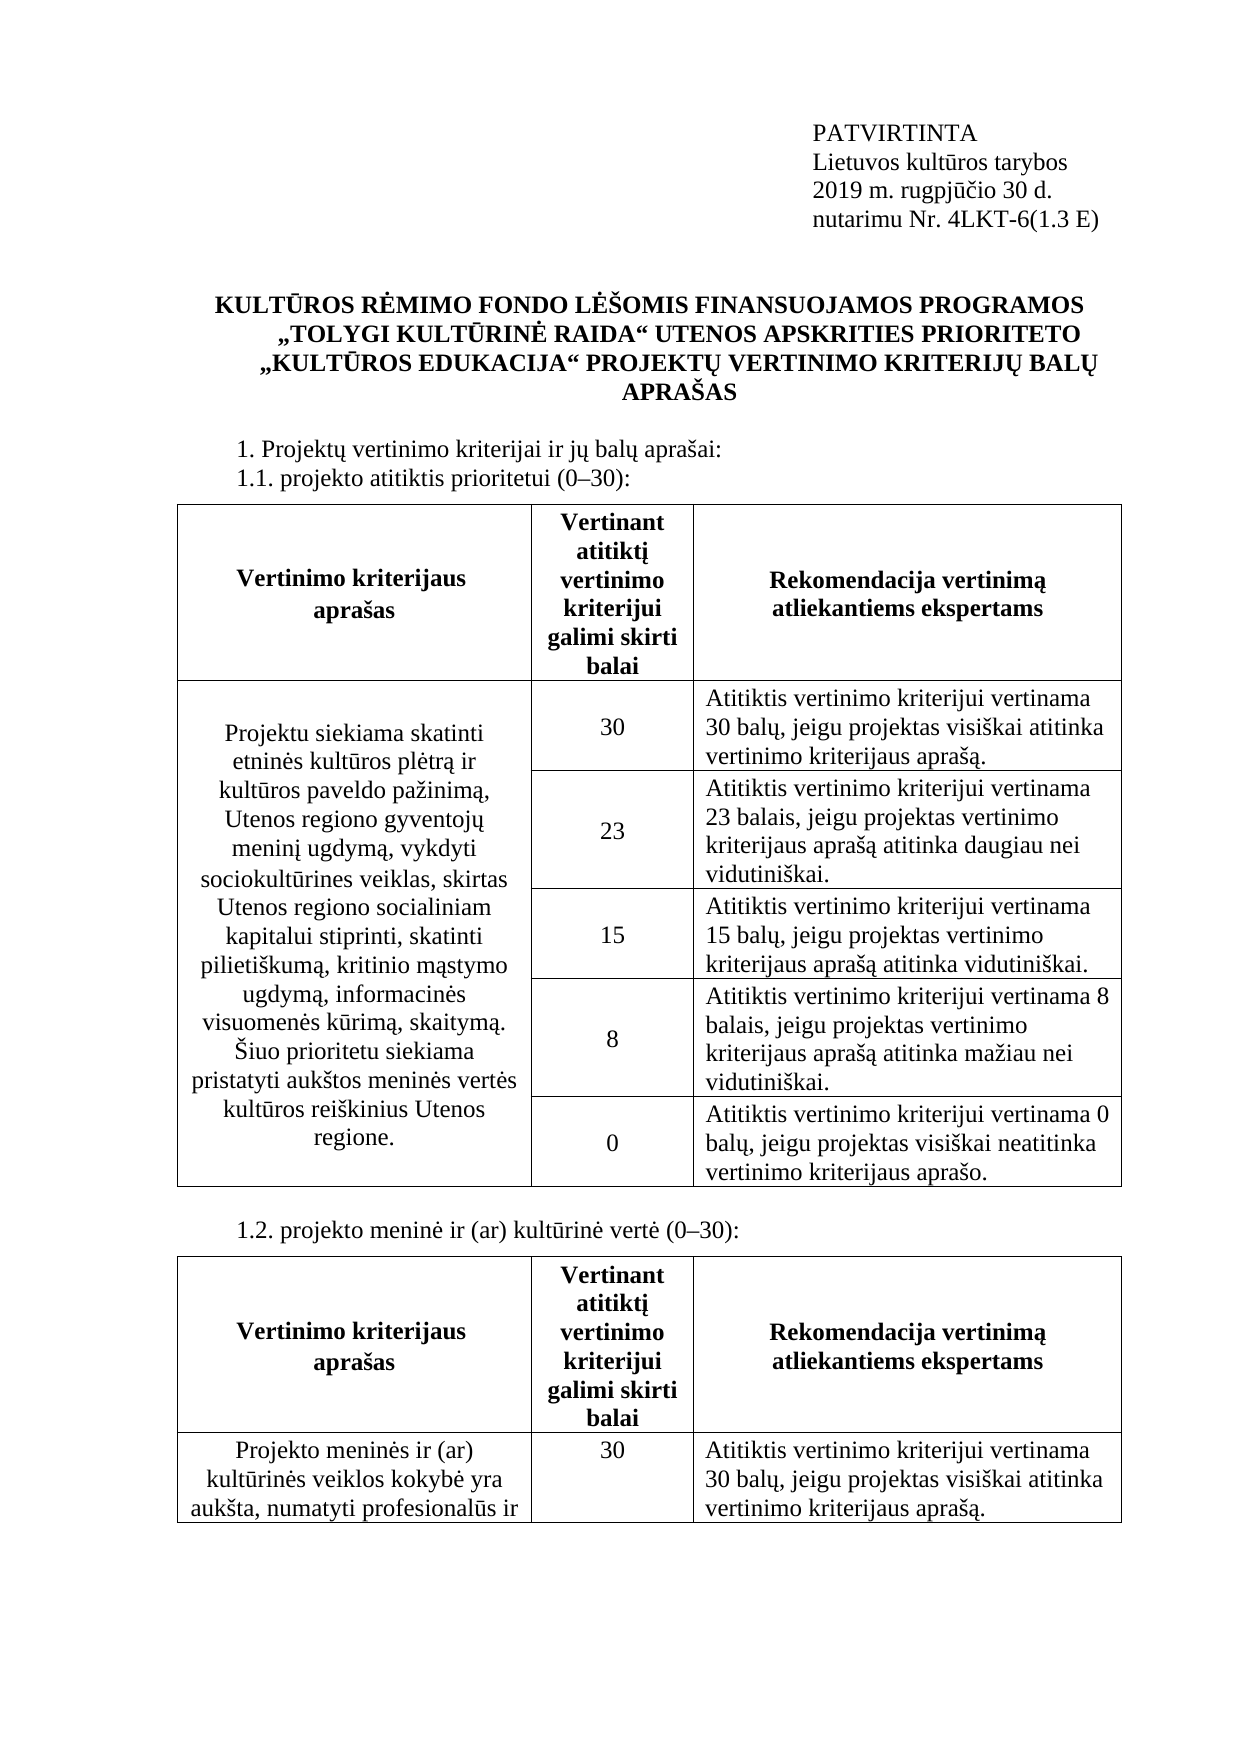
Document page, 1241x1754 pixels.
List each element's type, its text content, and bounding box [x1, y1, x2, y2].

text „TOLYGI KULTŪRINĖ RAIDA“ UTENOS APSKRITIES PRIORITETO „KULTŪROS EDUKACIJA“ PROJEKTŲ VERTINIMO KRITERIJŲ BALŲ APRAŠAS [236, 319, 1122, 406]
text KULTŪROS RĖMIMO FONDO LĖŠOMIS FINANSUOJAMOS PROGRAMOS [177, 291, 1122, 319]
text 1. Projektų vertinimo kriterijai ir jų balų aprašai: [177, 434, 1122, 463]
text 2019 m. rugpjūčio 30 d. [812, 176, 1122, 204]
table_cell Atitiktis vertinimo kriterijui vertinama 8 balais, jeigu projektas vertinimo kriterijaus aprašą atitinka mažiau nei vidutiniškai. [694, 979, 1121, 1096]
table_cell Atitiktis vertinimo kriterijui vertinama 0 balų, jeigu projektas visiškai neatitinka vertinimo kriterijaus aprašo. [694, 1097, 1121, 1186]
table_cell Atitiktis vertinimo kriterijui vertinama 30 balų, jeigu projektas visiškai atitinka vertinimo kriterijaus aprašą. [694, 681, 1121, 769]
table_cell 8 [532, 979, 693, 1096]
table_header Rekomendacija vertinimą atliekantiems ekspertams [694, 505, 1121, 680]
text nutarimu Nr. 4LKT-6(1.3 E) [812, 204, 1122, 233]
table_cell Atitiktis vertinimo kriterijui vertinama 15 balų, jeigu projektas vertinimo kriterijaus aprašą atitinka vidutiniškai. [694, 889, 1121, 978]
table_cell 30 [532, 681, 693, 769]
text 1.2. projekto meninė ir (ar) kultūrinė vertė (0–30): [177, 1216, 1122, 1244]
text PATVIRTINTA [812, 118, 1122, 147]
table_cell 23 [532, 771, 693, 888]
table_cell Projekto meninės ir (ar) kultūrinės veiklos kokybė yra aukšta, numatyti profesionalūs ir [178, 1433, 531, 1522]
table_header Vertinant atitiktį vertinimo kriterijui galimi skirti balai [532, 1257, 693, 1432]
table_header Vertinant atitiktį vertinimo kriterijui galimi skirti balai [532, 505, 693, 680]
table_cell Atitiktis vertinimo kriterijui vertinama 23 balais, jeigu projektas vertinimo kriterijaus aprašą atitinka daugiau nei vidutiniškai. [694, 771, 1121, 888]
table_cell 0 [532, 1097, 693, 1186]
text 1.1. projekto atitiktis prioritetui (0–30): [177, 463, 1122, 492]
table_cell 15 [532, 889, 693, 978]
table_cell Atitiktis vertinimo kriterijui vertinama 30 balų, jeigu projektas visiškai atitinka vertinimo kriterijaus aprašą. [694, 1433, 1121, 1522]
table_header Rekomendacija vertinimą atliekantiems ekspertams [694, 1257, 1121, 1432]
table_header Vertinimo kriterijaus aprašas [178, 505, 531, 680]
table_cell Projektu siekiama skatinti etninės kultūros plėtrą ir kultūros paveldo pažinimą, Utenos regiono gyventojų meninį ugdymą, vykdyti sociokultūrines veiklas, skirtas Utenos regiono socialiniam kapitalui stiprinti, skatinti pilietiškumą, kritinio mąstymo ugdymą, informacinės visuomenės kūrimą, skaitymą. Šiuo prioritetu siekiama pristatyti aukštos meninės vertės kultūros reiškinius Utenos regione. [178, 681, 531, 1186]
text Lietuvos kultūros tarybos [812, 147, 1122, 176]
table_header Vertinimo kriterijaus aprašas [178, 1257, 531, 1432]
table_cell 30 [532, 1433, 693, 1522]
